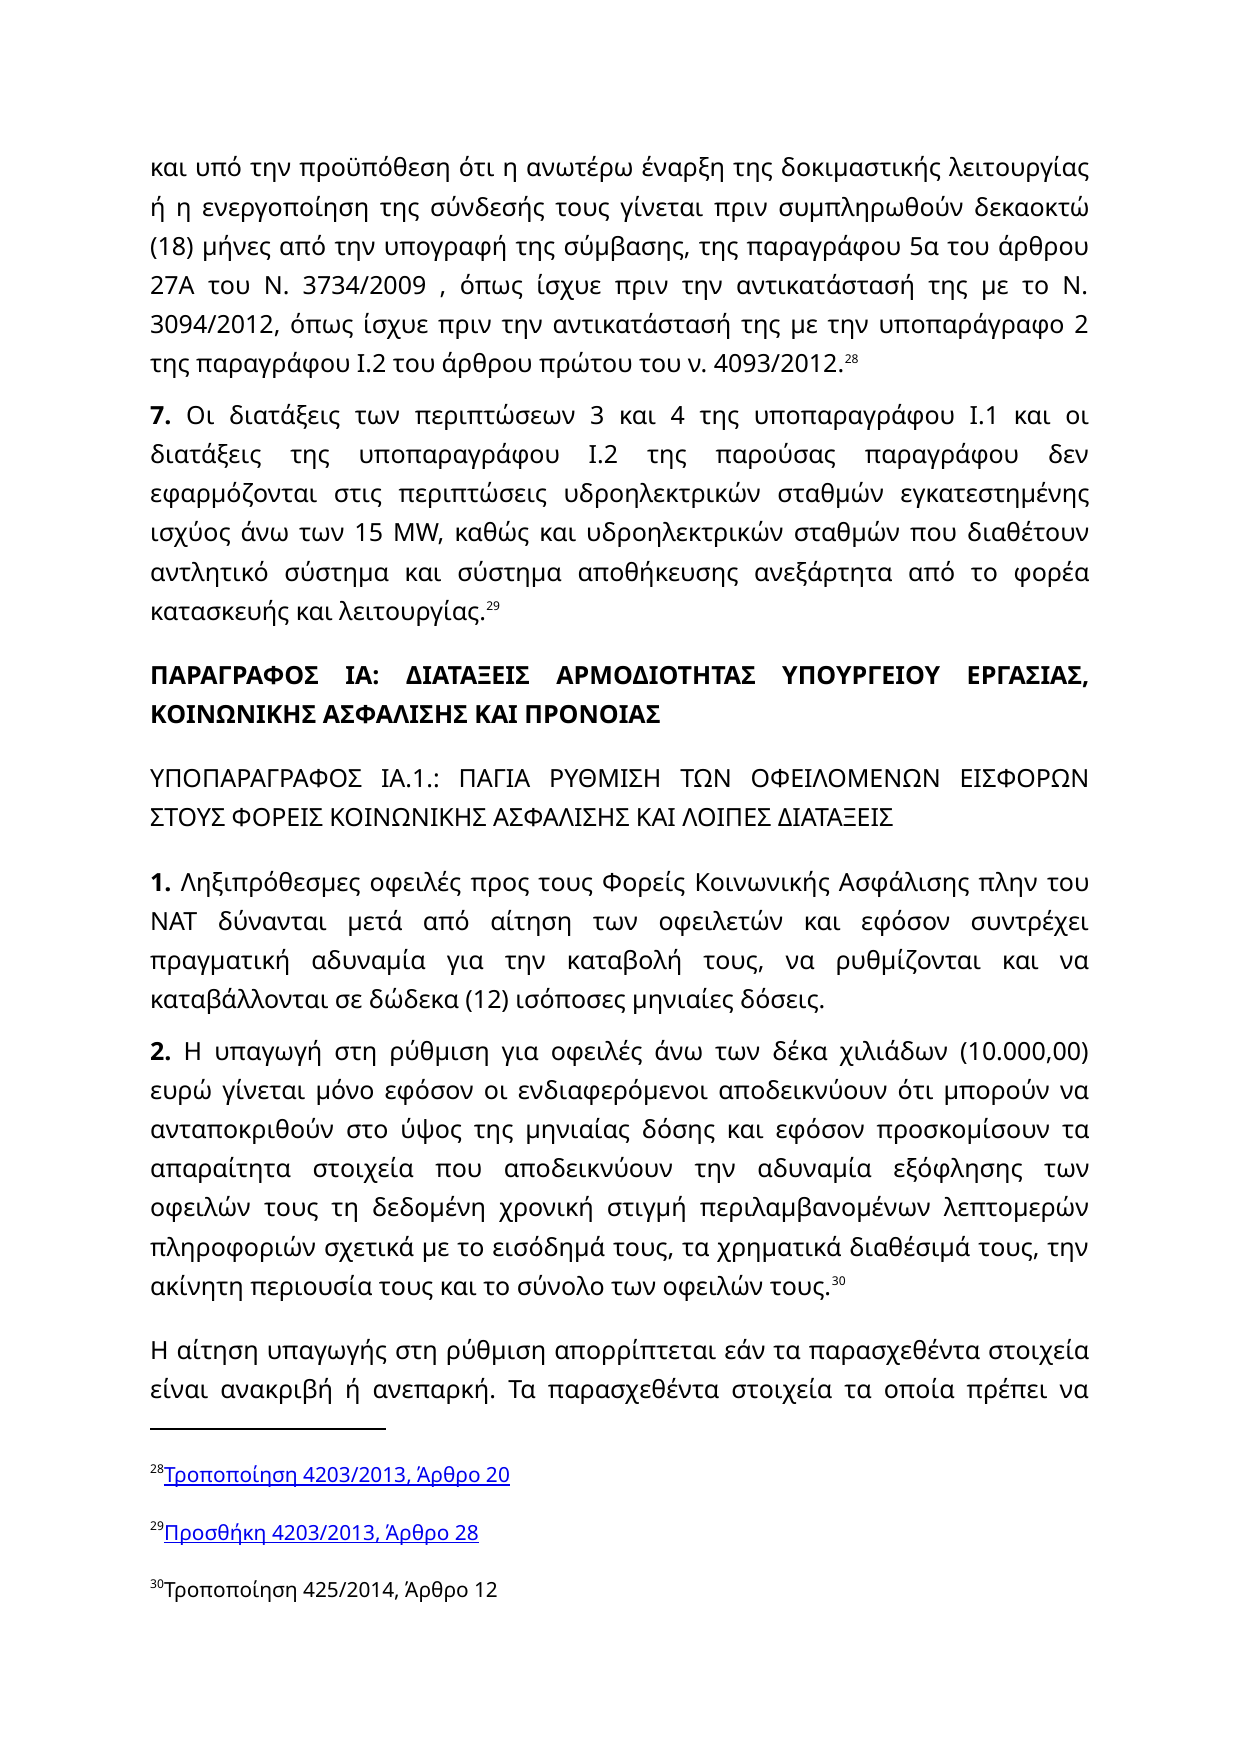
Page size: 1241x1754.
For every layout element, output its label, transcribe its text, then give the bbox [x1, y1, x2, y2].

text 2. H υπαγωγή στη ρύθμιση για οφειλές άνω των δέκα χιλιάδων (10.000,00) ευρώ γίνεται μόνο εφόσον οι ενδιαφερόμενοι αποδεικνύουν ότι μπορούν να ανταποκριθούν στο ύψος της μηνιαίας δόσης και εφόσον προσκομίσουν τα απαραίτητα στοιχεία που αποδεικνύουν την αδυναμία εξόφλησης των οφειλών τους τη δεδομένη χρονική στιγμή περιλαμβανομένων λεπτομερών πληροφοριών σχετικά με το εισόδημά τους, τα χρηματικά διαθέσιμά τους, την ακίνητη περιουσία τους και το σύνολο των οφειλών τους. [150, 1033, 1090, 1302]
text ΥΠΟΠΑΡΑΓΡΑΦΟΣ ΙΑ.1.: ΠΑΓΙΑ ΡΥΘΜΙΣΗ ΤΩΝ ΟΦΕΙΛΟΜΕΝΩΝ ΕΙΣΦΟΡΩΝ ΣΤΟΥΣ ΦΟΡΕΙΣ ΚΟΙΝΩΝΙΚΗΣ ΑΣΦΑΛΙΣΗΣ ΚΑΙ ΛΟΙΠΕΣ ΔΙΑΤΑΞΕΙΣ [150, 761, 1090, 834]
text Τροποποίηση 4203/2013, Άρθρο 20 [150, 1460, 1090, 1489]
text και υπό την προϋπόθεση ότι η ανωτέρω έναρξη της δοκιμαστικής λειτουργίας ή η ενεργοποίηση της σύνδεσής τους γίνεται πριν συμπληρωθούν δεκαοκτώ (18) μήνες από την υπογραφή της σύμβασης, της παραγράφου 5α του άρθρου 27Α του Ν. 3734/2009 , όπως ίσχυε πριν την αντικατάστασή της με το Ν. 3094/2012, όπως ίσχυε πριν την αντικατάστασή της με την υποπαράγραφο 2 της παραγράφου Ι.2 του άρθρου πρώτου του ν. 4093/2012. [150, 150, 1090, 380]
text Προσθήκη 4203/2013, Άρθρο 28 [150, 1518, 1090, 1546]
text ΠΑΡΑΓΡΑΦΟΣ ΙΑ: ΔΙΑΤΑΞΕΙΣ ΑΡΜΟΔΙΟΤΗΤΑΣ ΥΠΟΥΡΓΕΙΟΥ ΕΡΓΑΣΙΑΣ, ΚΟΙΝΩΝΙΚΗΣ ΑΣΦΑΛΙΣΗΣ ΚΑΙ ΠΡΟΝΟΙΑΣ [150, 657, 1090, 731]
text 1. Ληξιπρόθεσμες οφειλές προς τους Φορείς Κοινωνικής Ασφάλισης πλην του ΝΑΤ δύνανται μετά από αίτηση των οφειλετών και εφόσον συντρέχει πραγματική αδυναμία για την καταβολή τους, να ρυθμίζονται και να καταβάλλονται σε δώδεκα (12) ισόποσες μηνιαίες δόσεις. [150, 864, 1090, 1016]
text Τροποποίηση 425/2014, Άρθρο 12 [150, 1576, 1090, 1604]
text 7. Οι διατάξεις των περιπτώσεων 3 και 4 της υποπαραγράφου Ι.1 και οι διατάξεις της υποπαραγράφου Ι.2 της παρούσας παραγράφου δεν εφαρμόζονται στις περιπτώσεις υδροηλεκτρικών σταθμών εγκατεστημένης ισχύος άνω των 15 MW, καθώς και υδροηλεκτρικών σταθμών που διαθέτουν αντλητικό σύστημα και σύστημα αποθήκευσης ανεξάρτητα από το φορέα κατασκευής και λειτουργίας. [150, 397, 1090, 627]
text Η αίτηση υπαγωγής στη ρύθμιση απορρίπτεται εάν τα παρασχεθέντα στοιχεία είναι ανακριβή ή ανεπαρκή. Τα παρασχεθέντα στοιχεία τα οποία πρέπει να [150, 1332, 1090, 1406]
